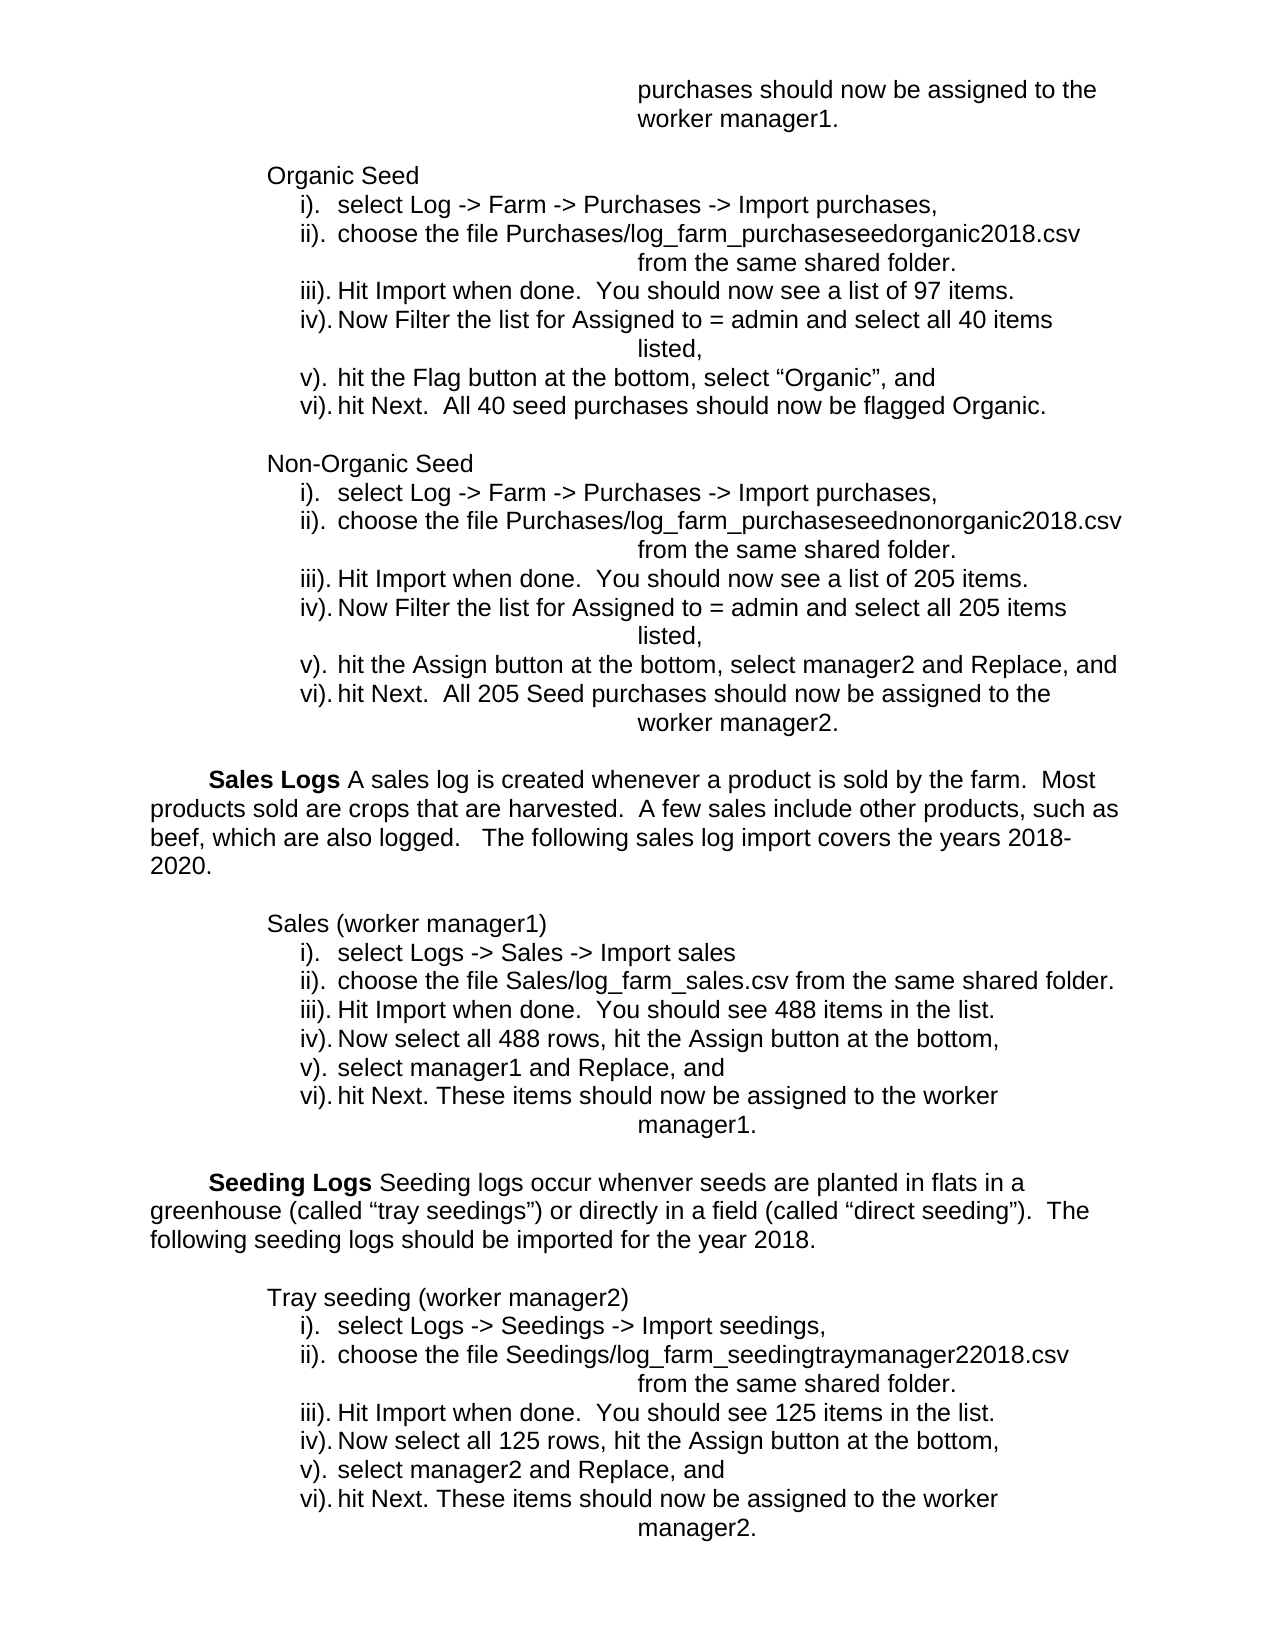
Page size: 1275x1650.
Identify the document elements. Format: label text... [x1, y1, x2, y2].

text Sales Logs A sales log is created whenever a product is sold by the farm. Most products sold are crops that are harvested. A few sales include other products, such as beef, which are also logged. The following sales log import covers the years 2018-2020. [150, 765, 1125, 880]
list select Log -> Farm -> Purchases -> Import purchases, [300, 477, 1125, 506]
list hit Next. All 205 Seed purchases should now be assigned to the worker manager2. [300, 679, 1125, 736]
list choose the file Purchases/log_farm_purchaseseednonorganic2018.csv from the same shared folder. [300, 506, 1125, 564]
list hit Next. All 40 seed purchases should now be flagged Organic. [300, 391, 1125, 420]
list hit Next. These items should now be assigned to the worker manager2. [300, 1484, 1125, 1541]
list Now select all 125 rows, hit the Assign button at the bottom, [300, 1426, 1125, 1455]
list Hit Import when done. You should now see a list of 97 items. [300, 276, 1125, 305]
list Now Filter the list for Assigned to = admin and select all 40 items listed, [300, 305, 1125, 362]
list choose the file Seedings/log_farm_seedingtraymanager22018.csv from the same shared folder. [300, 1340, 1125, 1397]
text Seeding Logs Seeding logs occur whenver seeds are planted in flats in a greenhouse (called “tray seedings”) or directly in a field (called “direct seeding”). The following seeding logs should be imported for the year 2018. [150, 1167, 1125, 1254]
list hit Next. These items should now be assigned to the worker manager1. [300, 1081, 1125, 1139]
list select Log -> Farm -> Purchases -> Import purchases, [300, 190, 1125, 219]
list select Logs -> Seedings -> Import seedings, [300, 1311, 1125, 1340]
list purchases should now be assigned to the worker manager1. [300, 75, 1125, 132]
list select Logs -> Sales -> Import sales [300, 937, 1125, 966]
text Tray seeding (worker manager2) [150, 1282, 1125, 1311]
list Now select all 488 rows, hit the Assign button at the bottom, [300, 1024, 1125, 1052]
list Hit Import when done. You should see 125 items in the list. [300, 1397, 1125, 1426]
text Organic Seed [150, 161, 1125, 190]
list choose the file Purchases/log_farm_purchaseseedorganic2018.csv from the same shared folder. [300, 219, 1125, 276]
list hit the Assign button at the bottom, select manager2 and Replace, and [300, 650, 1125, 679]
text Non-Organic Seed [150, 449, 1125, 477]
list Hit Import when done. You should see 488 items in the list. [300, 995, 1125, 1024]
list choose the file Sales/log_farm_sales.csv from the same shared folder. [300, 966, 1125, 995]
list select manager1 and Replace, and [300, 1052, 1125, 1081]
list hit the Flag button at the bottom, select “Organic”, and [300, 362, 1125, 391]
list Now Filter the list for Assigned to = admin and select all 205 items listed, [300, 592, 1125, 650]
text Sales (worker manager1) [150, 909, 1125, 937]
list Hit Import when done. You should now see a list of 205 items. [300, 564, 1125, 592]
list select manager2 and Replace, and [300, 1455, 1125, 1484]
